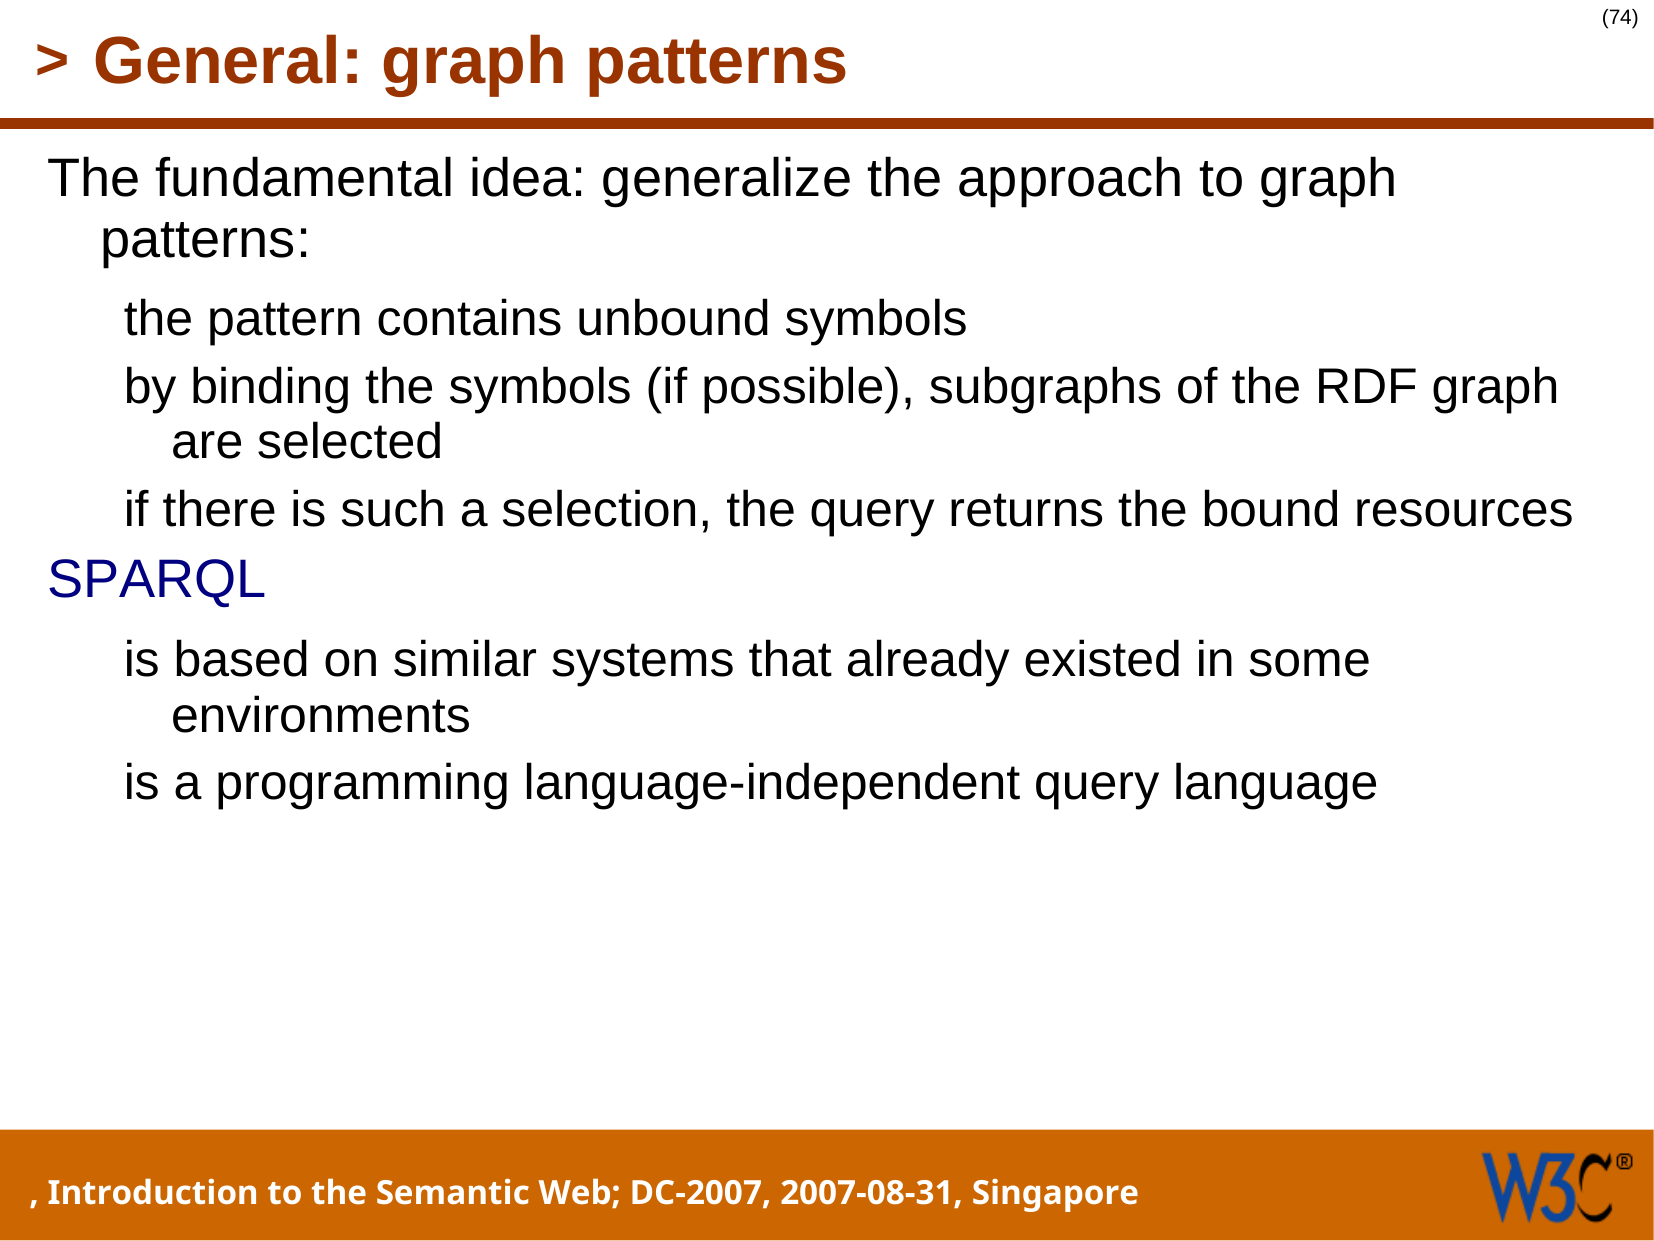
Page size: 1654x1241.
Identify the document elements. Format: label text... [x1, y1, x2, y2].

picture [1477, 1149, 1639, 1228]
list The fundamental idea: generalize the approach to graph patterns: the pattern contains unbound symbols by binding the symbols (if possible), subgraphs of the RDF graph are selected if there is such a selection, the query returns the bound resources SPARQL is based on similar systems that already existed in some environments is a programming language-independent query language [29, 147, 1624, 1119]
title General: graph patterns [93, 7, 1493, 111]
